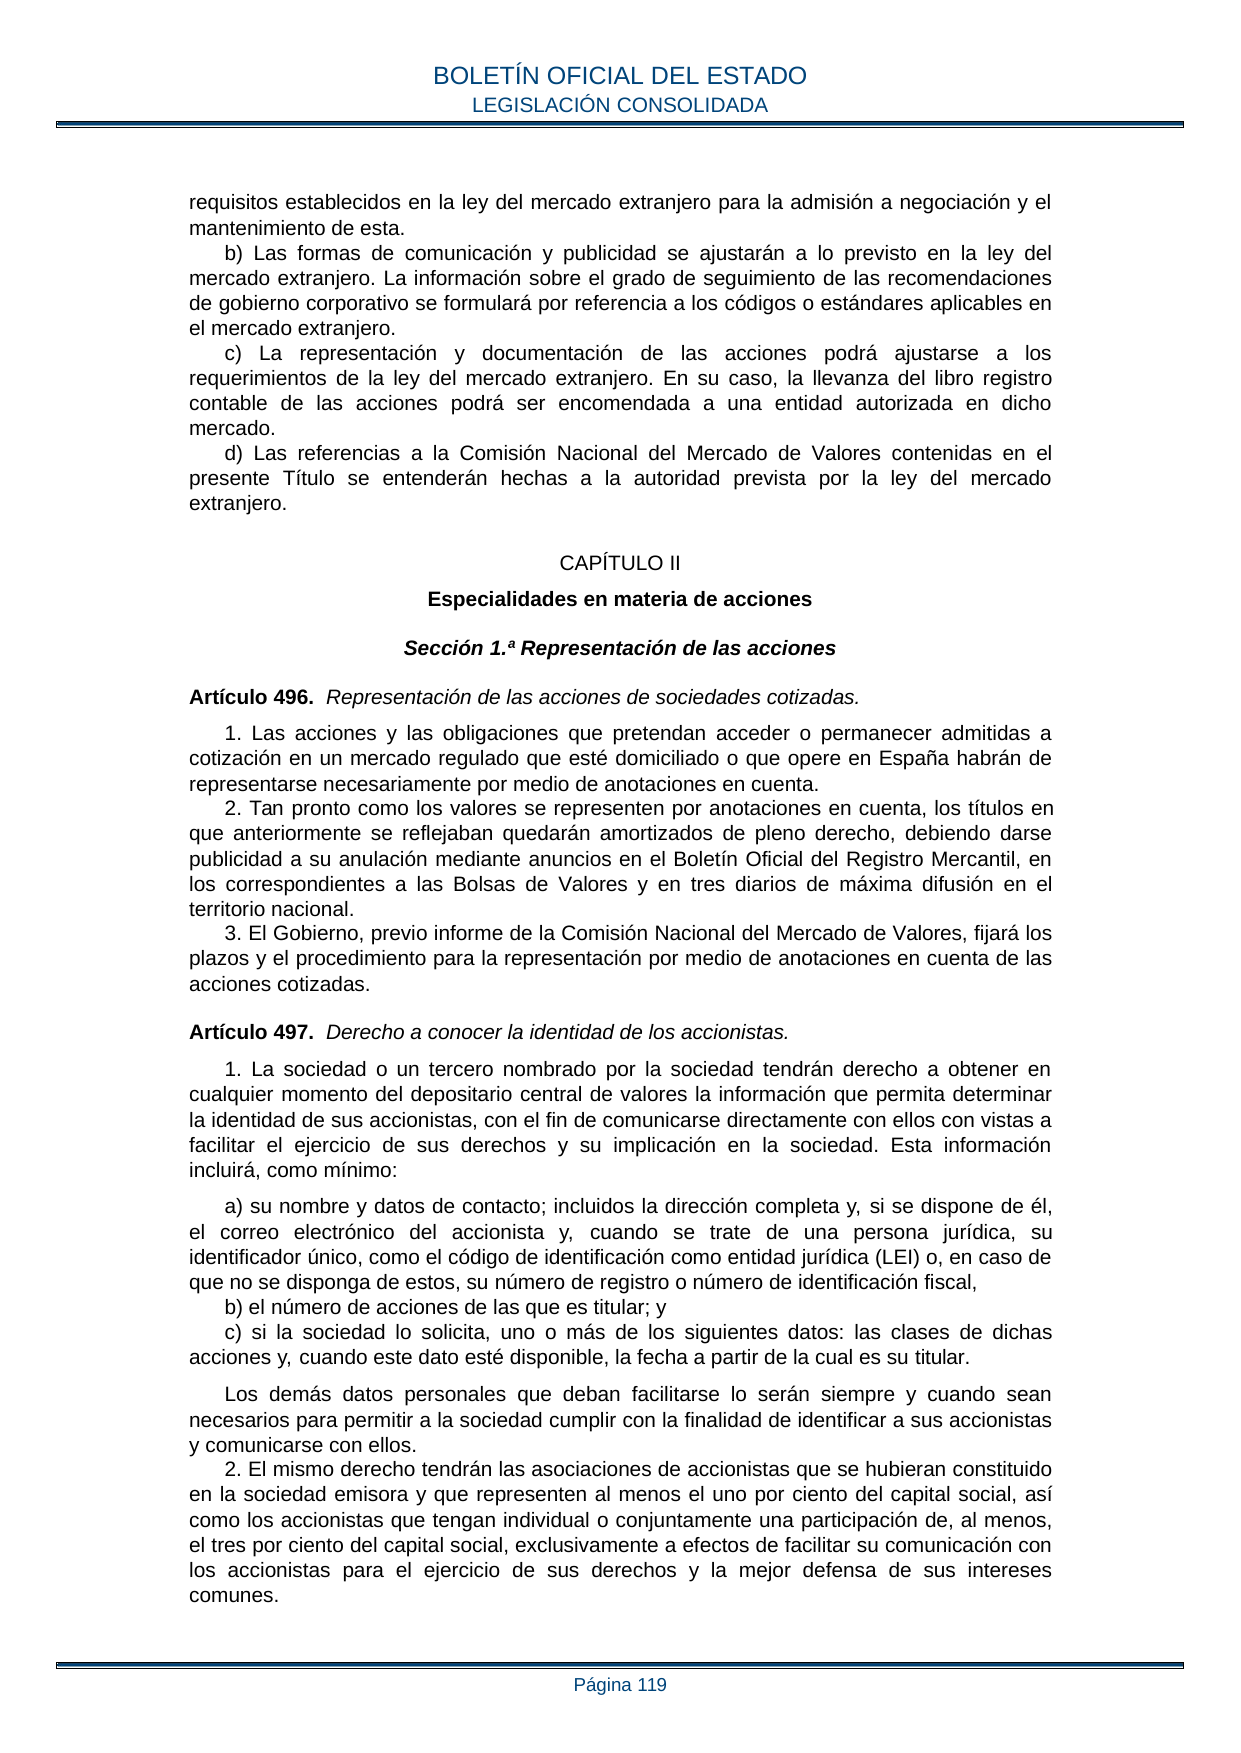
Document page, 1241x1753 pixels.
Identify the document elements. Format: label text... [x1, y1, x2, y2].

text de gobierno corporativo se formulará por referencia a los códigos o estándares aplicables en [189, 291, 1076, 316]
text Especialidades en materia de acciones [427, 583, 838, 613]
text y comunicarse con ellos. [189, 1432, 1076, 1457]
text b) Las formas de comunicación y publicidad se ajustarán a lo previsto en la ley del [224, 241, 1076, 266]
text 3 [224, 917, 236, 942]
text acciones cotizadas. [189, 972, 1076, 997]
text cualquier momento del depositario central de valores la información que permita determinar [189, 1077, 1076, 1107]
text el tres por ciento del capital social, exclusivamente a efectos de facilitar su comunicación con [189, 1532, 1076, 1557]
text los accionistas para el ejercicio de sus derechos y la mejor defensa de sus intereses [189, 1557, 1076, 1582]
text publicidad a su anulación mediante anuncios en el Boletín Oficial del Registro Mercantil, en [189, 847, 1076, 872]
text que anteriormente se reflejaban quedarán amortizados de pleno derecho, debiendo darse [189, 817, 1076, 847]
text plazos y el procedimiento para la representación por medio de anotaciones en cuenta de las [189, 942, 1076, 972]
text que no se disponga de estos, su número de registro o número de identificación fiscal, [189, 1270, 1076, 1295]
text como los accionistas que tengan individual o conjuntamente una participación de, al menos, [189, 1507, 1076, 1532]
text 2 [224, 792, 236, 817]
text Página 119 [573, 1670, 692, 1697]
text c) si la sociedad lo solicita, uno o más de los siguientes datos: las clases de dichas [224, 1320, 1076, 1345]
text comunes. [189, 1582, 1076, 1607]
text b) el número de acciones de las que es titular; y [224, 1295, 1076, 1320]
text d) Las referencias a la Comisión Nacional del Mercado de Valores contenidas en el [224, 441, 1076, 466]
text Artículo 497. Derecho a conocer la identidad de los accionistas. [189, 1016, 815, 1046]
text acciones y, cuando este dato esté disponible, la fecha a partir de la cual es su titular. [189, 1345, 1076, 1370]
text Sección 1.ª Representación de las acciones [404, 632, 861, 661]
text mantenimiento de esta. [189, 216, 1076, 241]
text el mercado extranjero. [189, 316, 1076, 341]
text requisitos establecidos en la ley del mercado extranjero para la admisión a negociación y el [189, 186, 1076, 216]
text mercado. [189, 416, 1076, 441]
picture [57, 1663, 1183, 1668]
text territorio nacional. [189, 897, 1076, 922]
text la identidad de sus accionistas, con el fin de comunicarse directamente con ellos con vistas a [189, 1107, 1076, 1132]
text contable de las acciones podrá ser encomendada a una entidad autorizada en dicho [189, 391, 1076, 416]
picture [57, 122, 1183, 127]
text en la sociedad emisora y que representen al menos el uno por ciento del capital social, así [189, 1477, 1076, 1507]
text incluirá, como mínimo: [189, 1157, 1076, 1182]
text a) su nombre y datos de contacto; incluidos la dirección completa y, si se dispone de él, [224, 1190, 1076, 1220]
text cotización en un mercado regulado que esté domiciliado o que opere en España habrán de [189, 742, 1076, 772]
text los correspondientes a las Bolsas de Valores y en tres diarios de máxima difusión en el [189, 872, 1076, 897]
text facilitar el ejercicio de sus derechos y su implicación en la sociedad. Esta información [189, 1132, 1076, 1157]
text extranjero. [189, 491, 1076, 516]
text representarse necesariamente por medio de anotaciones en cuenta. [189, 772, 1076, 797]
text CAPÍTULO II [559, 546, 706, 576]
text requerimientos de la ley del mercado extranjero. En su caso, la llevanza del libro registro [189, 366, 1076, 391]
text Artículo 496. Representación de las acciones de sociedades cotizadas. [189, 680, 886, 710]
text 2. El mismo derecho tendrán las asociaciones de accionistas que se hubieran constituido [224, 1452, 1076, 1477]
text . El Gobierno, previo informe de la Comisión Nacional del Mercado de Valores, fijará los [236, 917, 1076, 942]
text . Tan pronto como los valores se representen por anotaciones en cuenta, los títulos en [236, 792, 1076, 817]
text mercado extranjero. La información sobre el grado de seguimiento de las recomendaciones [189, 266, 1076, 291]
text el correo electrónico del accionista y, cuando se trate de una persona jurídica, su [189, 1220, 1076, 1245]
text BOLETÍN OFICIAL DEL ESTADO [433, 56, 832, 92]
text presente Título se entenderán hechas a la autoridad prevista por la ley del mercado [189, 466, 1076, 491]
text c) La representación y documentación de las acciones podrá ajustarse a los [224, 341, 1076, 366]
text . Las acciones y las obligaciones que pretendan acceder o permanecer admitidas a [236, 717, 1076, 742]
text 1. La sociedad o un tercero nombrado por la sociedad tendrán derecho a obtener en [224, 1052, 1076, 1077]
text 1 [224, 717, 236, 742]
text LEGISLACIÓN CONSOLIDADA [472, 89, 793, 118]
text Los demás datos personales que deban facilitarse lo serán siempre y cuando sean [224, 1377, 1076, 1407]
text identificador único, como el código de identificación como entidad jurídica (LEI) o, en caso de [189, 1245, 1076, 1270]
text necesarios para permitir a la sociedad cumplir con la finalidad de identificar a sus accionistas [189, 1407, 1076, 1432]
